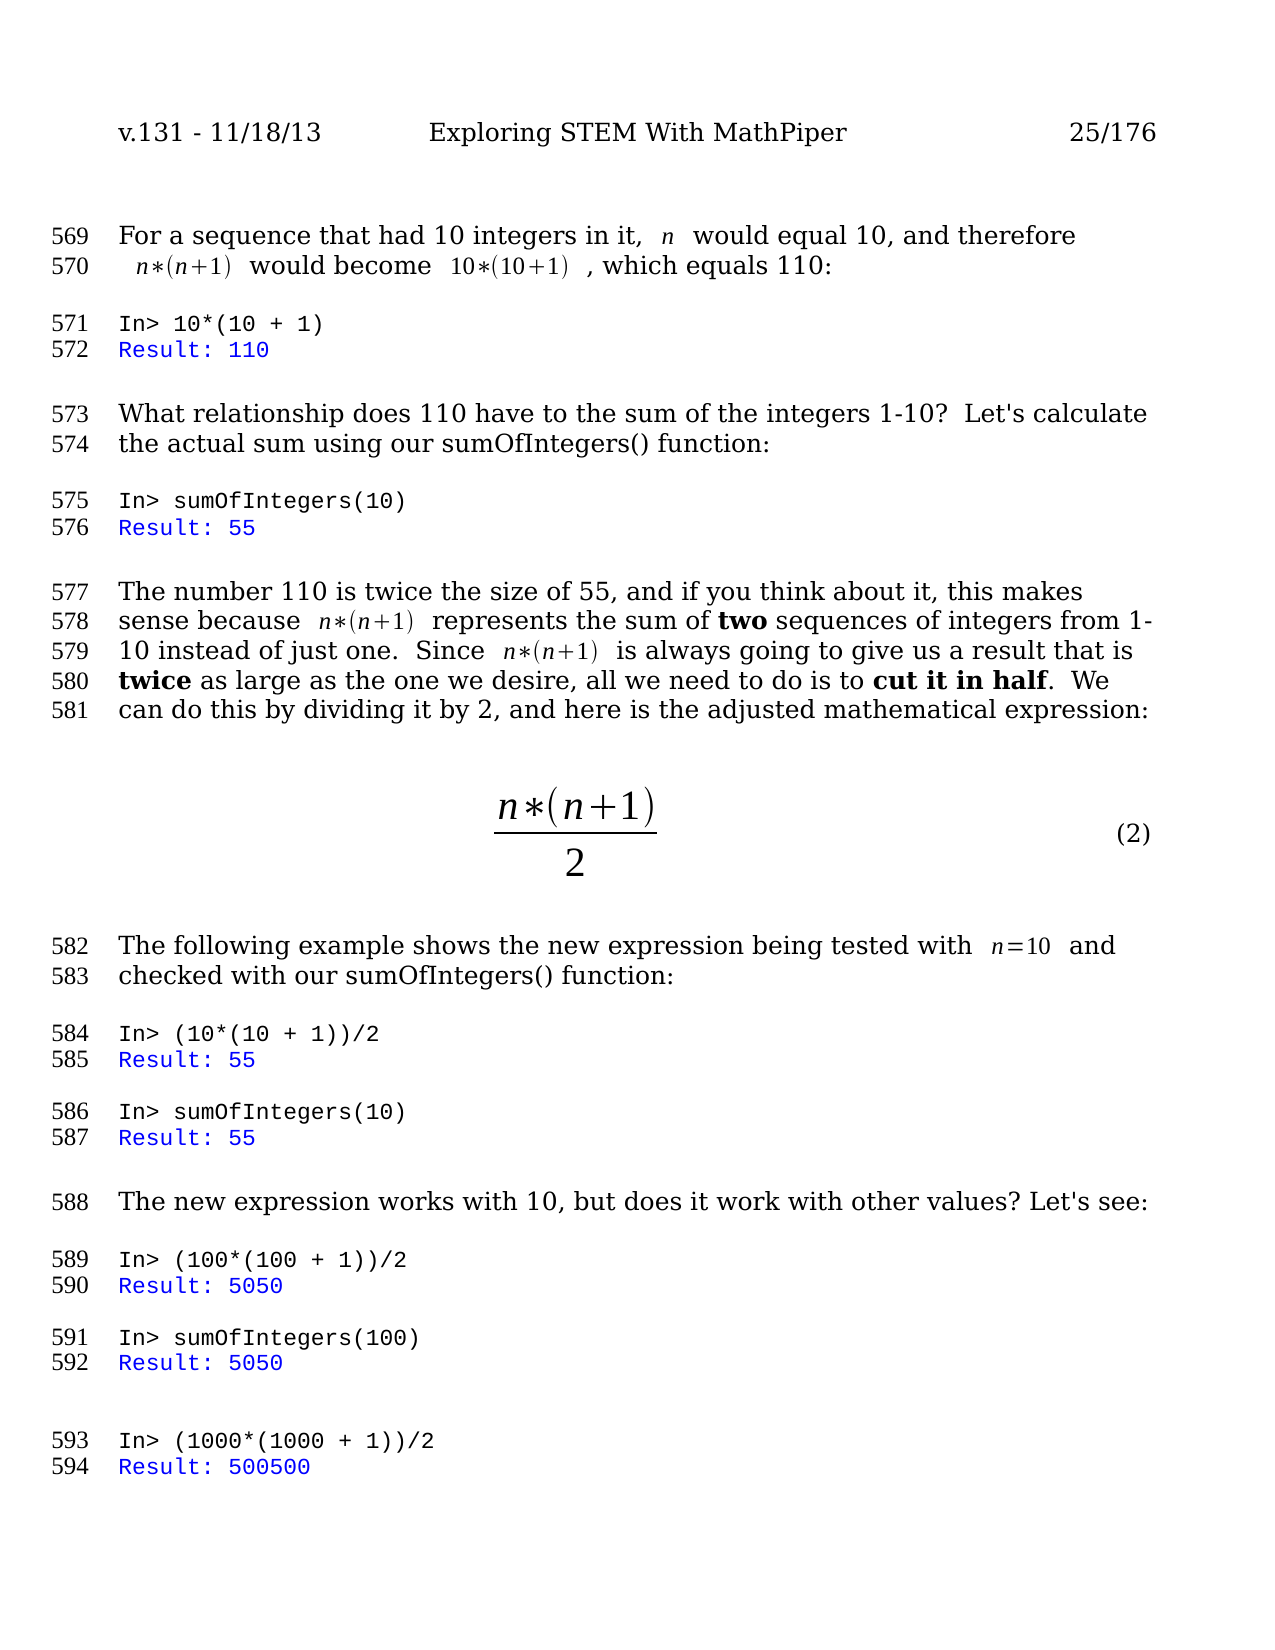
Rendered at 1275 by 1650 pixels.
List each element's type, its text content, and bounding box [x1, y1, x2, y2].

text In> (10*(10 + 1))/2 [118, 1022, 1157, 1048]
text Result: 5050 [118, 1274, 1157, 1300]
text In> (100*(100 + 1))/2 [118, 1248, 1157, 1274]
table_header [118, 775, 1041, 893]
text Result: 5050 [118, 1352, 1157, 1378]
text The new expression works with 10, but does it work with other values? Let's see: [118, 1187, 1157, 1216]
table_header (2) [1041, 775, 1157, 893]
text In> 10*(10 + 1) [118, 313, 1157, 339]
text Result: 500500 [118, 1456, 1157, 1481]
text Result: 55 [118, 516, 1157, 542]
text Result: 55 [118, 1048, 1157, 1074]
text In> sumOfIntegers(10) [118, 490, 1157, 516]
text For a sequence that had 10 integers in it,would equal 10, and thereforewould become, which equals 110: [118, 221, 1157, 281]
text What relationship does 110 have to the sum of the integers 1-10? Let's calculate the actual sum using our sumOfIntegers() function: [118, 399, 1157, 458]
text Result: 55 [118, 1126, 1157, 1152]
text The number 110 is twice the size of 55, and if you think about it, this makes sense becauserepresents the sum of two sequences of integers from 1-10 instead of just one. Sinceis always going to give us a result that is twice as large as the one we desire, all we need to do is to cut it in half. We can do this by dividing it by 2, and here is the adjusted mathematical expression: [118, 577, 1157, 724]
text In> sumOfIntegers(100) [118, 1326, 1157, 1352]
text Result: 110 [118, 339, 1157, 365]
text The following example shows the new expression being tested withand checked with our sumOfIntegers() function: [118, 931, 1157, 990]
text In> sumOfIntegers(10) [118, 1100, 1157, 1126]
text In> (1000*(1000 + 1))/2 [118, 1429, 1157, 1456]
